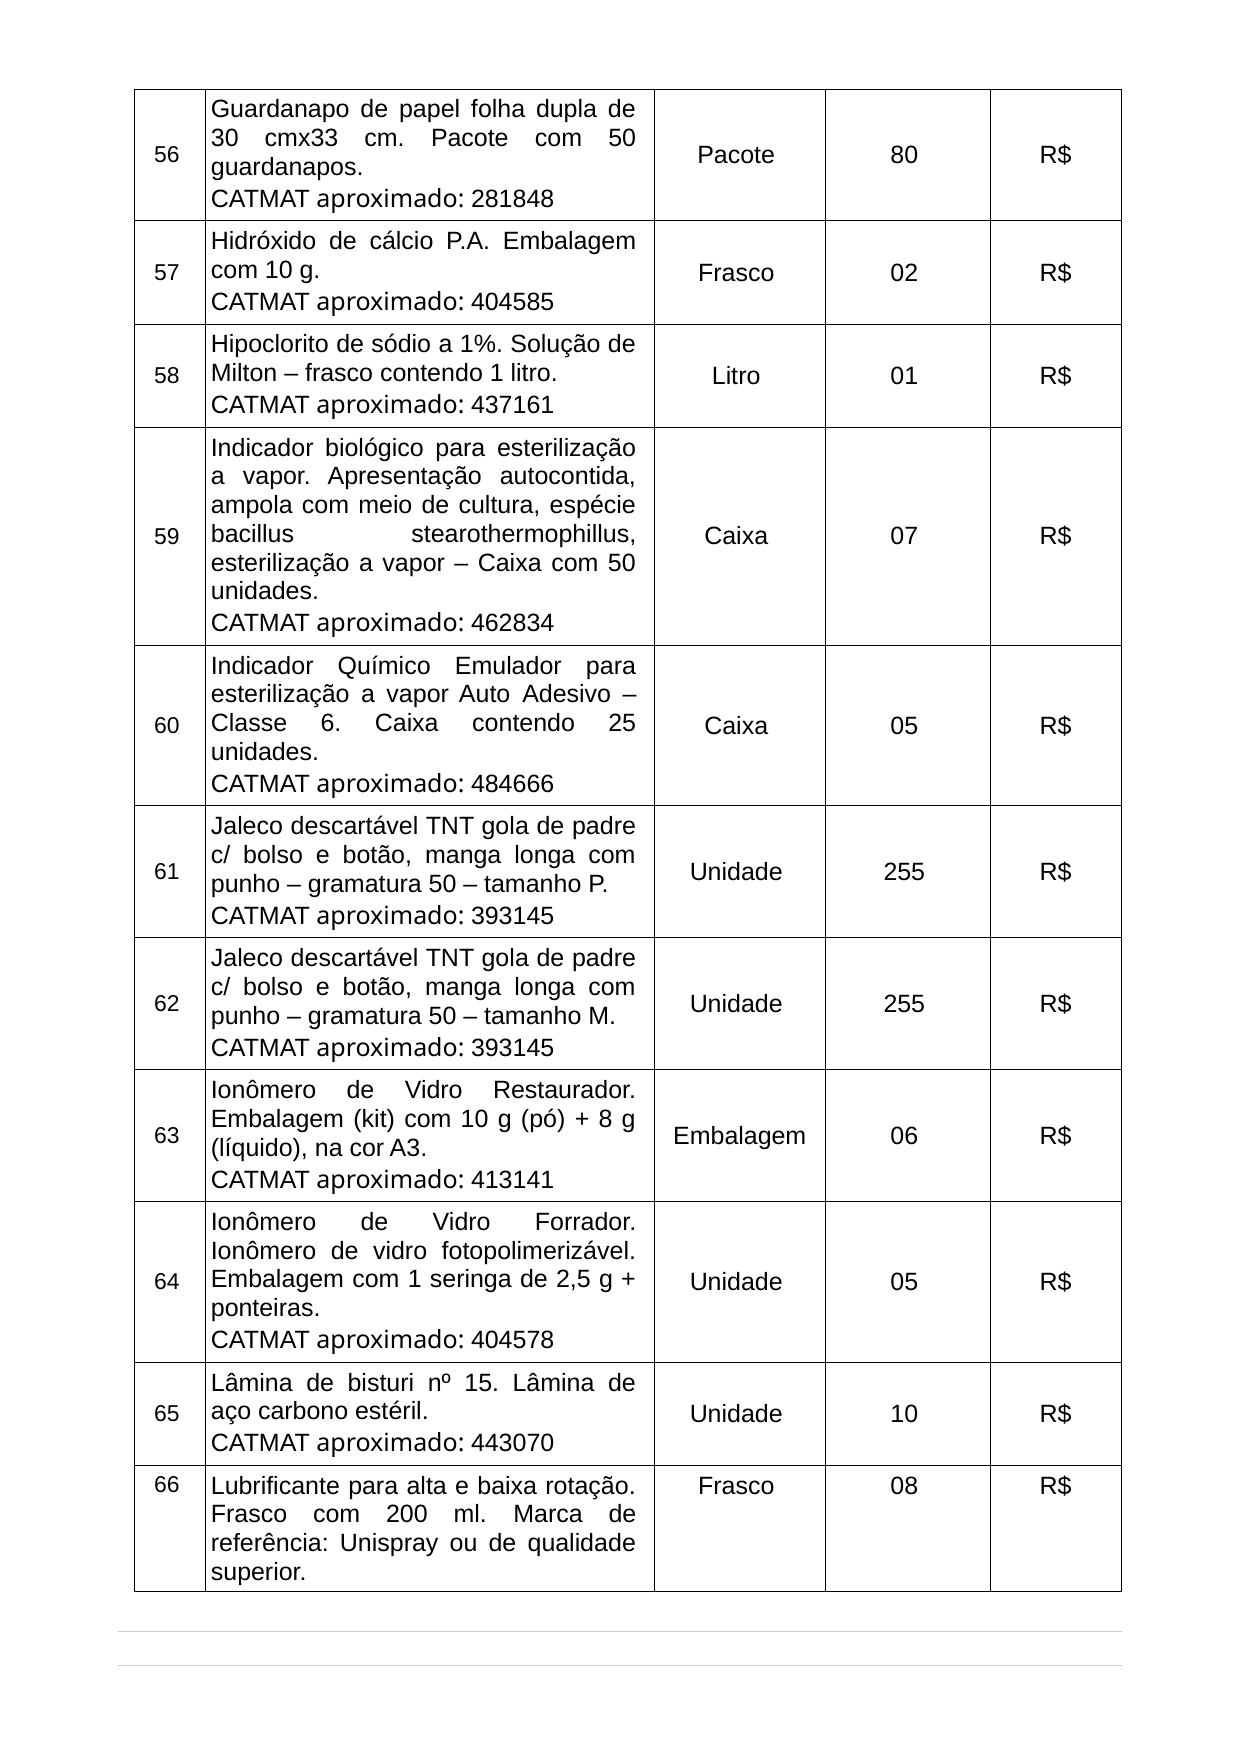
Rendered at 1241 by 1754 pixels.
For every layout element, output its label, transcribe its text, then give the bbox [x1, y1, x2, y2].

table_cell 58 [135, 325, 205, 427]
table_cell Litro [655, 325, 825, 427]
table_cell 56 [135, 90, 205, 220]
table_cell R$ [991, 1363, 1121, 1465]
table_cell 62 [135, 938, 205, 1069]
table_cell Indicador biológico para esterilização a vapor. Apresentação autocontida, ampola com meio de cultura, espécie bacillus stearothermophillus, esterilização a vapor – Caixa com 50 unidades. CATMAT aproximado: 462834 [206, 428, 654, 645]
table_cell R$ [991, 90, 1121, 220]
table_cell Unidade [655, 806, 825, 937]
table_cell Caixa [655, 428, 825, 645]
table_cell Frasco [655, 221, 825, 323]
table_cell R$ [991, 806, 1121, 937]
table_cell 60 [135, 646, 205, 805]
table_cell 05 [826, 1202, 990, 1362]
table_cell R$ [991, 428, 1121, 645]
table_cell 63 [135, 1070, 205, 1201]
table_cell 07 [826, 428, 990, 645]
table_cell 05 [826, 646, 990, 805]
table_cell 64 [135, 1202, 205, 1362]
table_cell 66 [135, 1466, 205, 1591]
table_cell 59 [135, 428, 205, 645]
table_cell 255 [826, 806, 990, 937]
table_cell Hipoclorito de sódio a 1%. Solução de Milton – frasco contendo 1 litro. CATMAT aproximado: 437161 [206, 325, 654, 427]
table_cell Lubrificante para alta e baixa rotação. Frasco com 200 ml. Marca de referência: Unispray ou de qualidade superior. [206, 1466, 654, 1591]
table_cell Jaleco descartável TNT gola de padre c/ bolso e botão, manga longa com punho – gramatura 50 – tamanho P. CATMAT aproximado: 393145 [206, 806, 654, 937]
table_cell Jaleco descartável TNT gola de padre c/ bolso e botão, manga longa com punho – gramatura 50 – tamanho M. CATMAT aproximado: 393145 [206, 938, 654, 1069]
table_cell 08 [826, 1466, 990, 1591]
table_cell 65 [135, 1363, 205, 1465]
table_cell Frasco [655, 1466, 825, 1591]
table_cell Ionômero de Vidro Forrador. Ionômero de vidro fotopolimerizável. Embalagem com 1 seringa de 2,5 g + ponteiras. CATMAT aproximado: 404578 [206, 1202, 654, 1362]
table_cell 06 [826, 1070, 990, 1201]
table_cell Ionômero de Vidro Restaurador. Embalagem (kit) com 10 g (pó) + 8 g (líquido), na cor A3. CATMAT aproximado: 413141 [206, 1070, 654, 1201]
table_cell R$ [991, 1070, 1121, 1201]
table_cell Unidade [655, 938, 825, 1069]
table_cell Indicador Químico Emulador para esterilização a vapor Auto Adesivo – Classe 6. Caixa contendo 25 unidades. CATMAT aproximado: 484666 [206, 646, 654, 805]
table_cell Lâmina de bisturi nº 15. Lâmina de aço carbono estéril. CATMAT aproximado: 443070 [206, 1363, 654, 1465]
table_cell Embalagem [655, 1070, 825, 1201]
table_cell Unidade [655, 1363, 825, 1465]
table_cell 10 [826, 1363, 990, 1465]
table_cell Hidróxido de cálcio P.A. Embalagem com 10 g. CATMAT aproximado: 404585 [206, 221, 654, 323]
table_cell R$ [991, 325, 1121, 427]
table_cell Caixa [655, 646, 825, 805]
table_cell 80 [826, 90, 990, 220]
table_cell 57 [135, 221, 205, 323]
table_cell R$ [991, 1466, 1121, 1591]
table_cell R$ [991, 221, 1121, 323]
table_cell Pacote [655, 90, 825, 220]
table_cell Unidade [655, 1202, 825, 1362]
table_cell 255 [826, 938, 990, 1069]
table_cell 01 [826, 325, 990, 427]
table_cell 61 [135, 806, 205, 937]
table_cell R$ [991, 938, 1121, 1069]
table_cell 02 [826, 221, 990, 323]
table_cell R$ [991, 646, 1121, 805]
table_cell R$ [991, 1202, 1121, 1362]
table_cell Guardanapo de papel folha dupla de 30 cmx33 cm. Pacote com 50 guardanapos. CATMAT aproximado: 281848 [206, 90, 654, 220]
